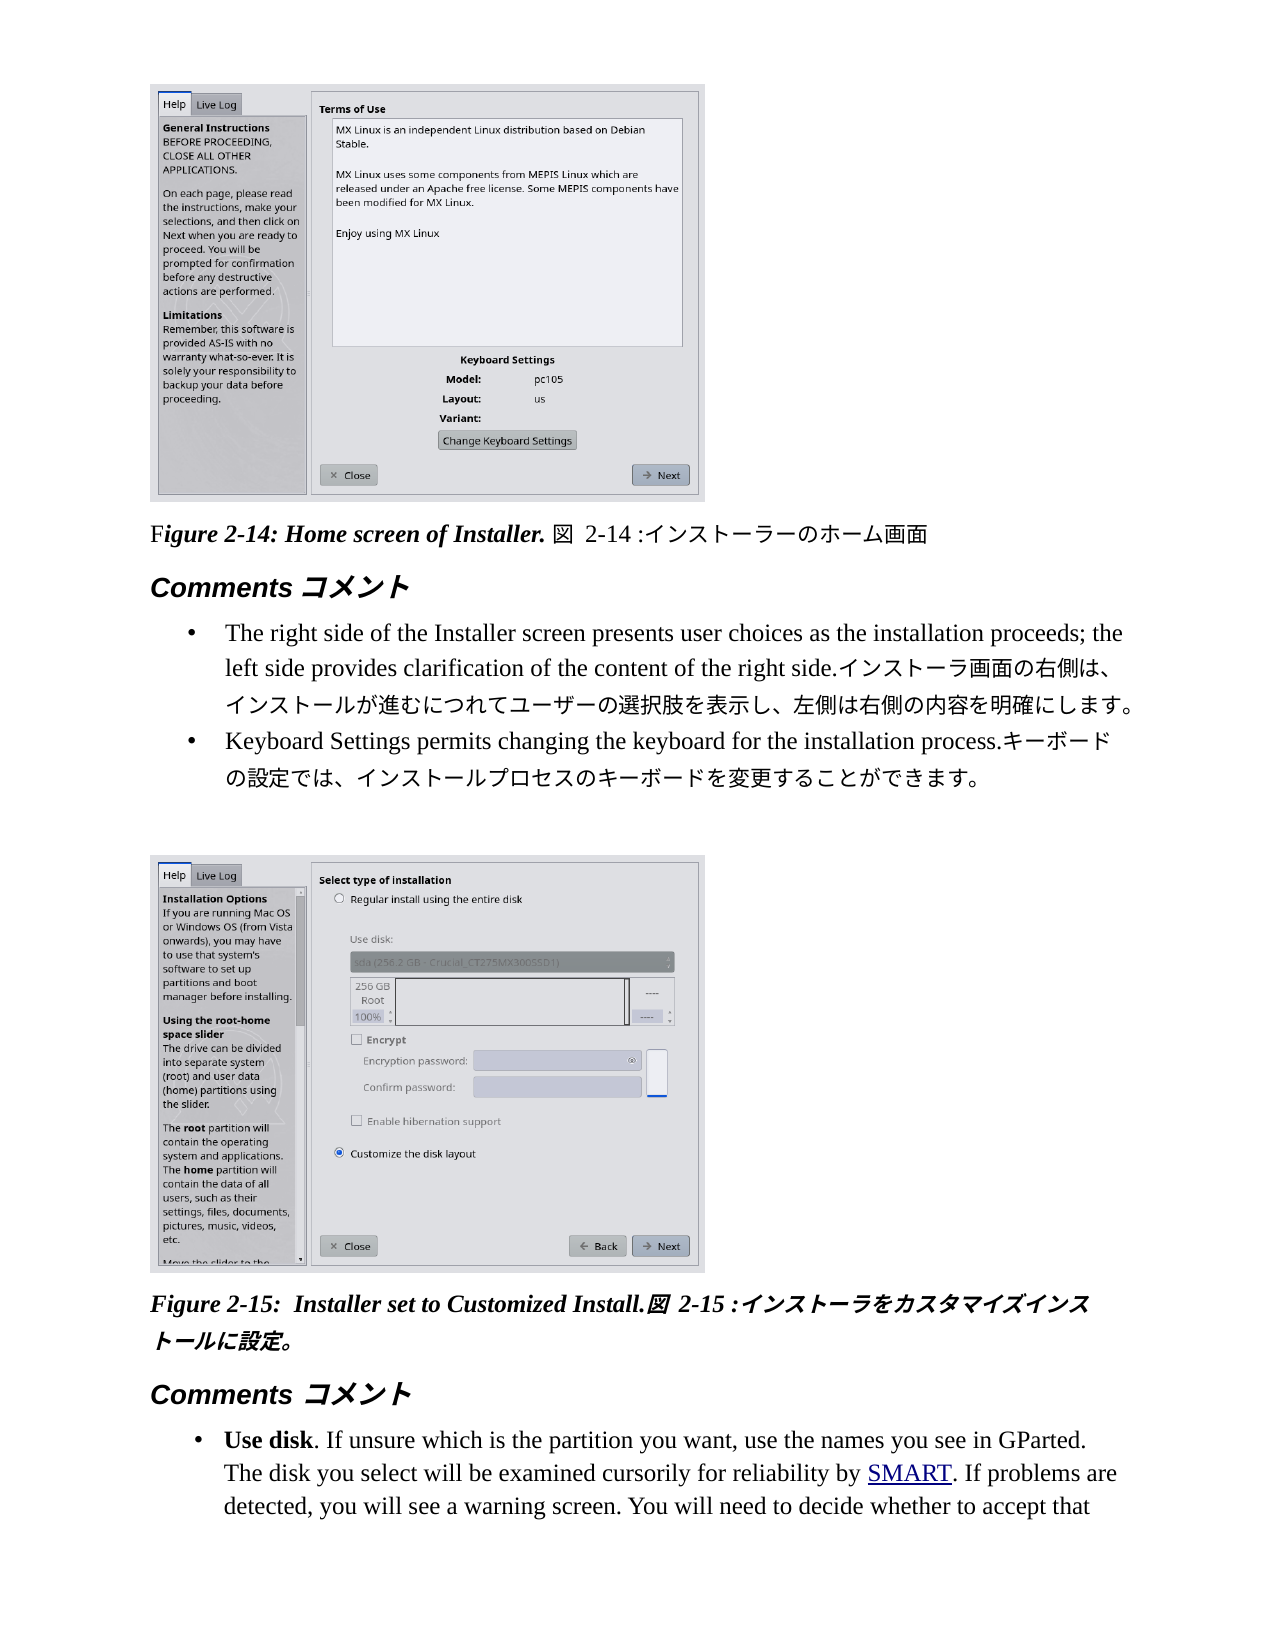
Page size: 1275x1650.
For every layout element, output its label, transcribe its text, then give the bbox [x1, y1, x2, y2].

picture [150, 855, 705, 1273]
subtitle Comments コメント [150, 1373, 1125, 1413]
list The right side of the Installer screen presents user choices as the installation proceeds; the left side provides clarification of the content of the right side.インストーラ画面の右側は、インストールが進むにつれてユーザーの選択肢を表示し、左側は右側の内容を明確にします。 [187, 618, 1125, 719]
subtitle Commentsコメント [150, 565, 1125, 606]
picture [150, 84, 705, 502]
list Keyboard Settings permits changing the keyboard for the installation process.キーボードの設定では、インストールプロセスのキーボードを変更することができます。 [187, 724, 1125, 792]
list Use disk. If unsure which is the partition you want, use the names you see in GParted. The disk you select will be examined cursorily for reliability by SMART. If problems are detected, you will see a warning screen. You will need to decide whether to accept that [194, 1425, 1125, 1520]
text Figure 2-15: Installer set to Customized Install.図 2-15 :インストーラをカスタマイズインストールに設定。 [150, 1287, 1125, 1355]
text Figure 2-14: Home screen of Installer. 図 2-14 :インストーラーのホーム画面 [150, 517, 1125, 548]
